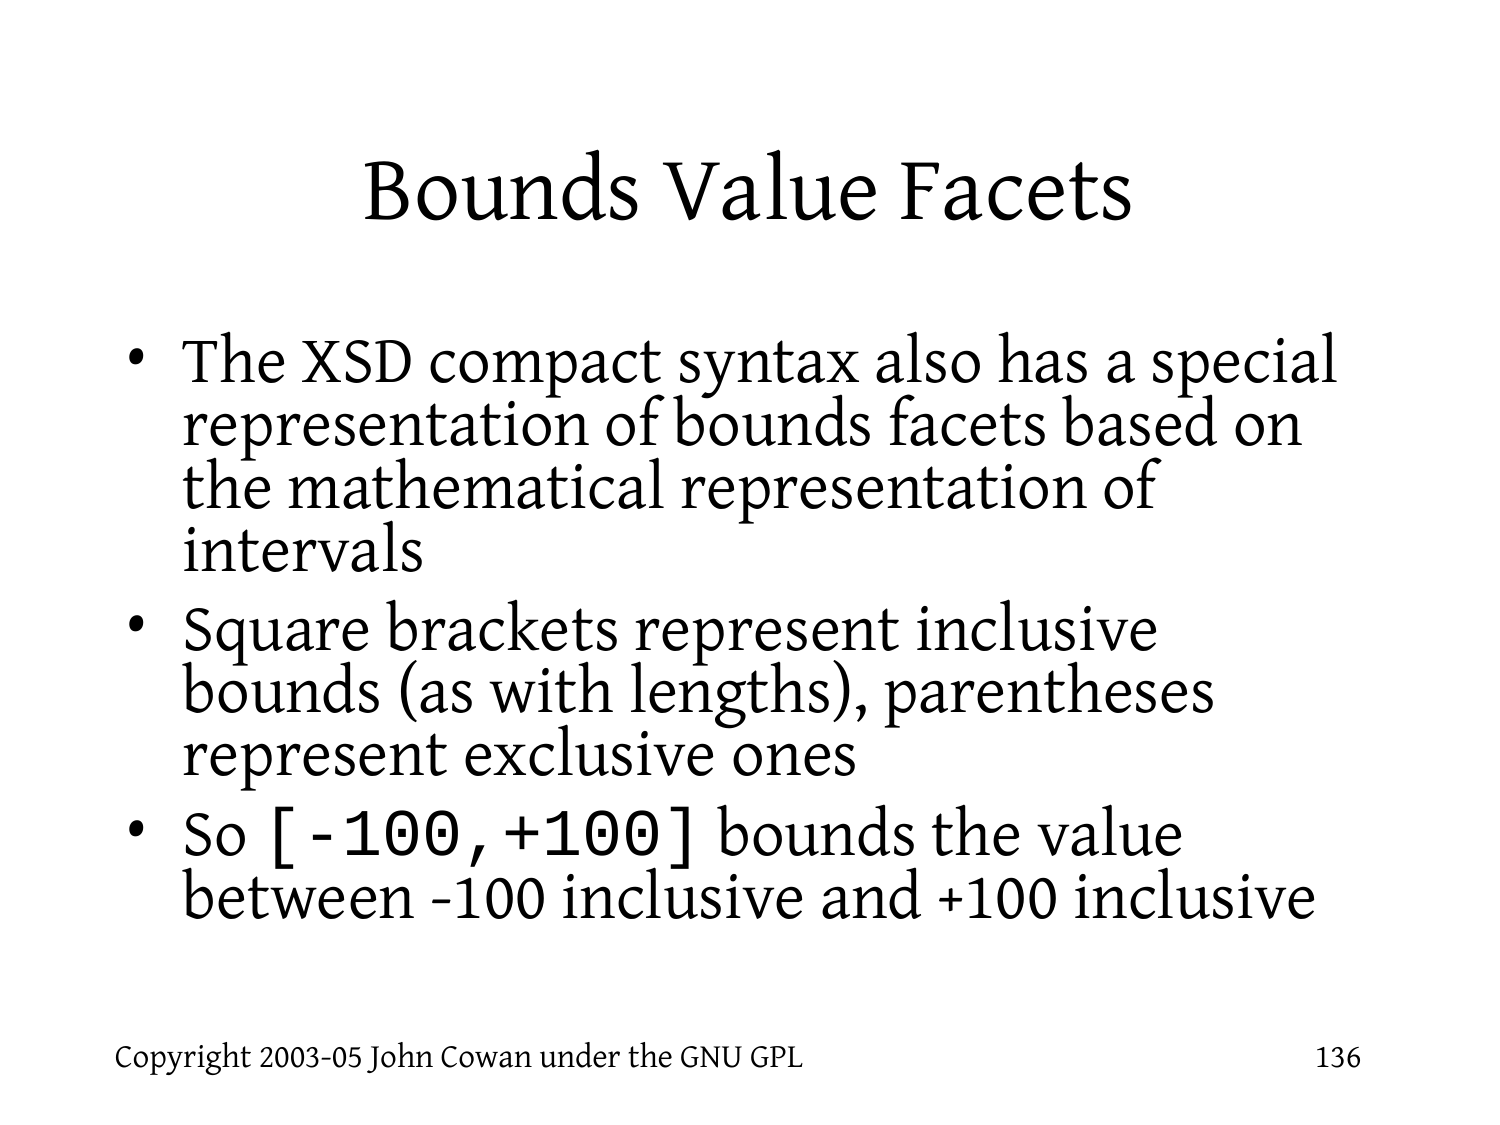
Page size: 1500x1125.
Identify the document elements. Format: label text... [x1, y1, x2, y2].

list The XSD compact syntax also has a special representation of bounds facets based on the mathematical representation of intervals Square brackets represent inclusive bounds (as with lengths), parentheses represent exclusive ones So [-100,+100] bounds the value between -100 inclusive and +100 inclusive [112, 324, 1388, 1023]
title Bounds Value Facets [112, 79, 1388, 308]
